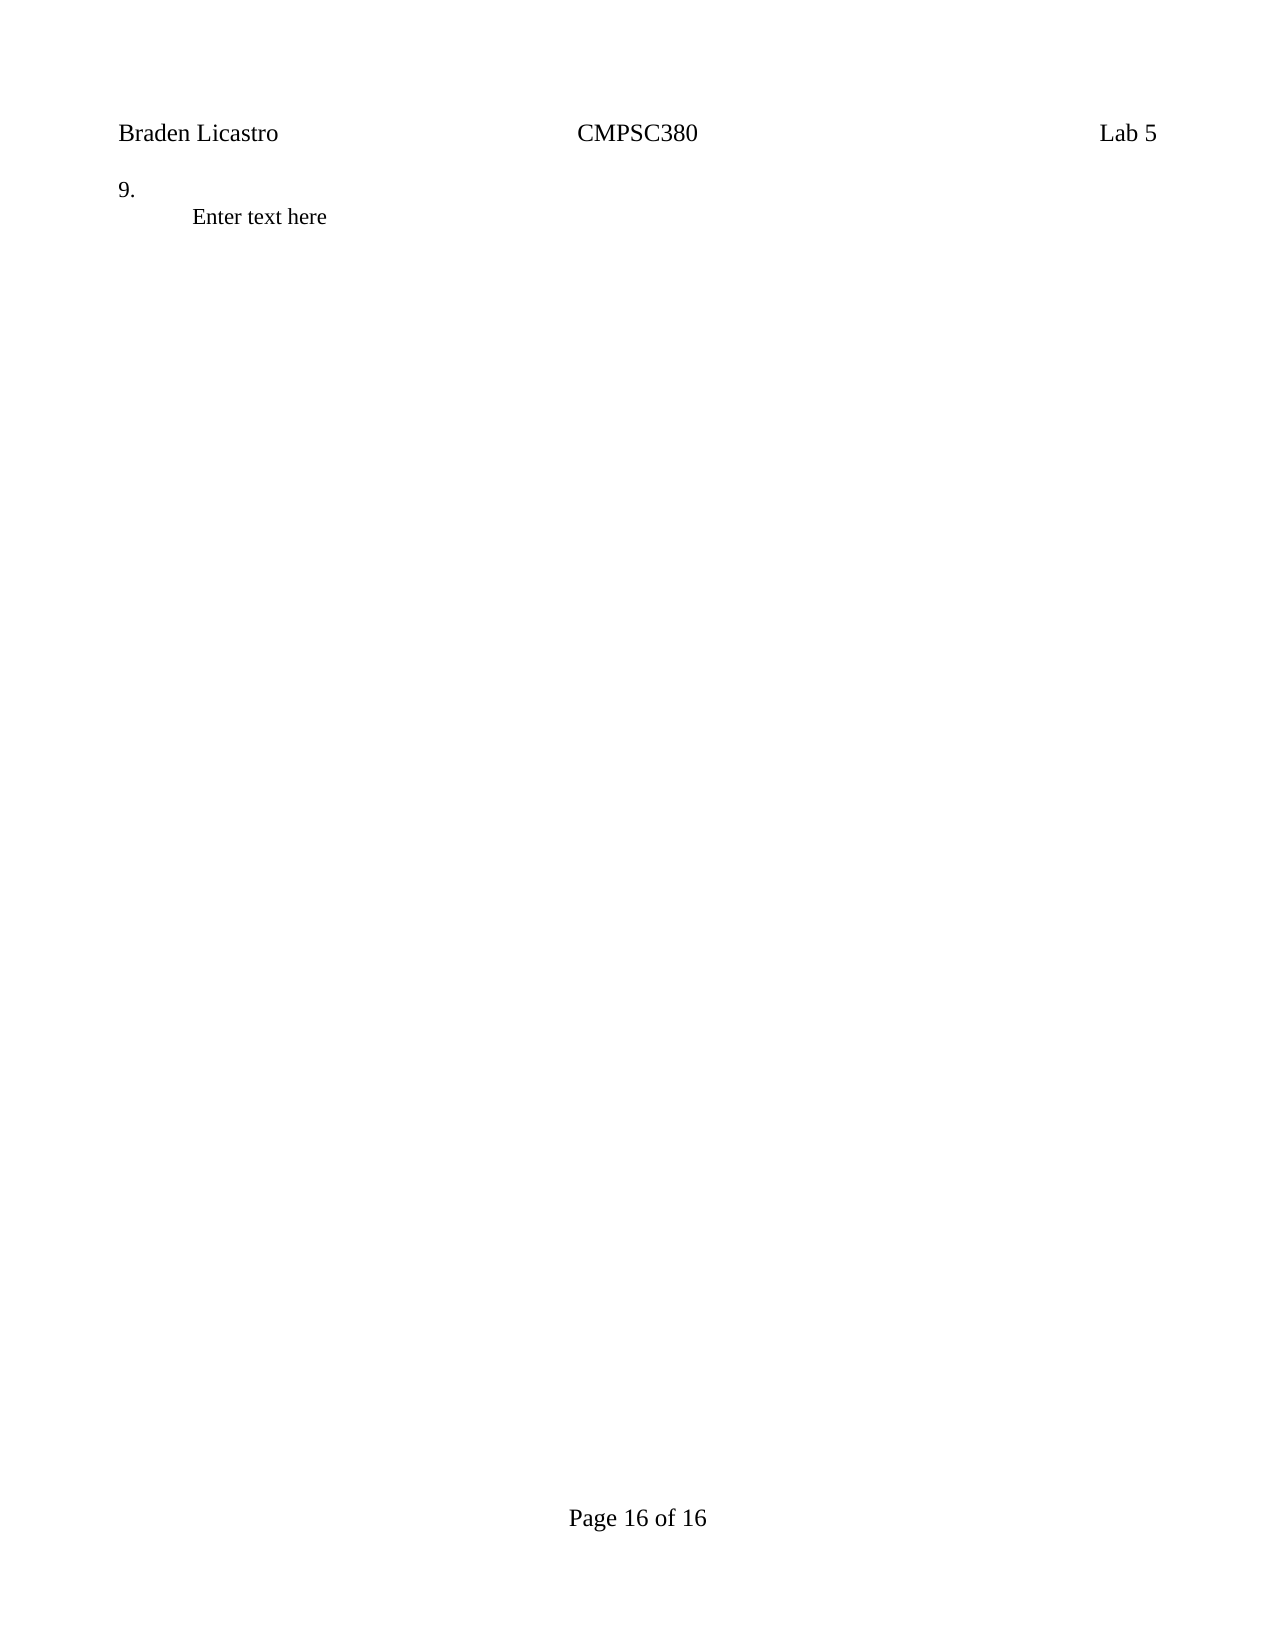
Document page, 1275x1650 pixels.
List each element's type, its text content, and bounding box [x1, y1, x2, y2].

text Enter text here [118, 203, 1157, 229]
text 9. [118, 176, 1157, 203]
